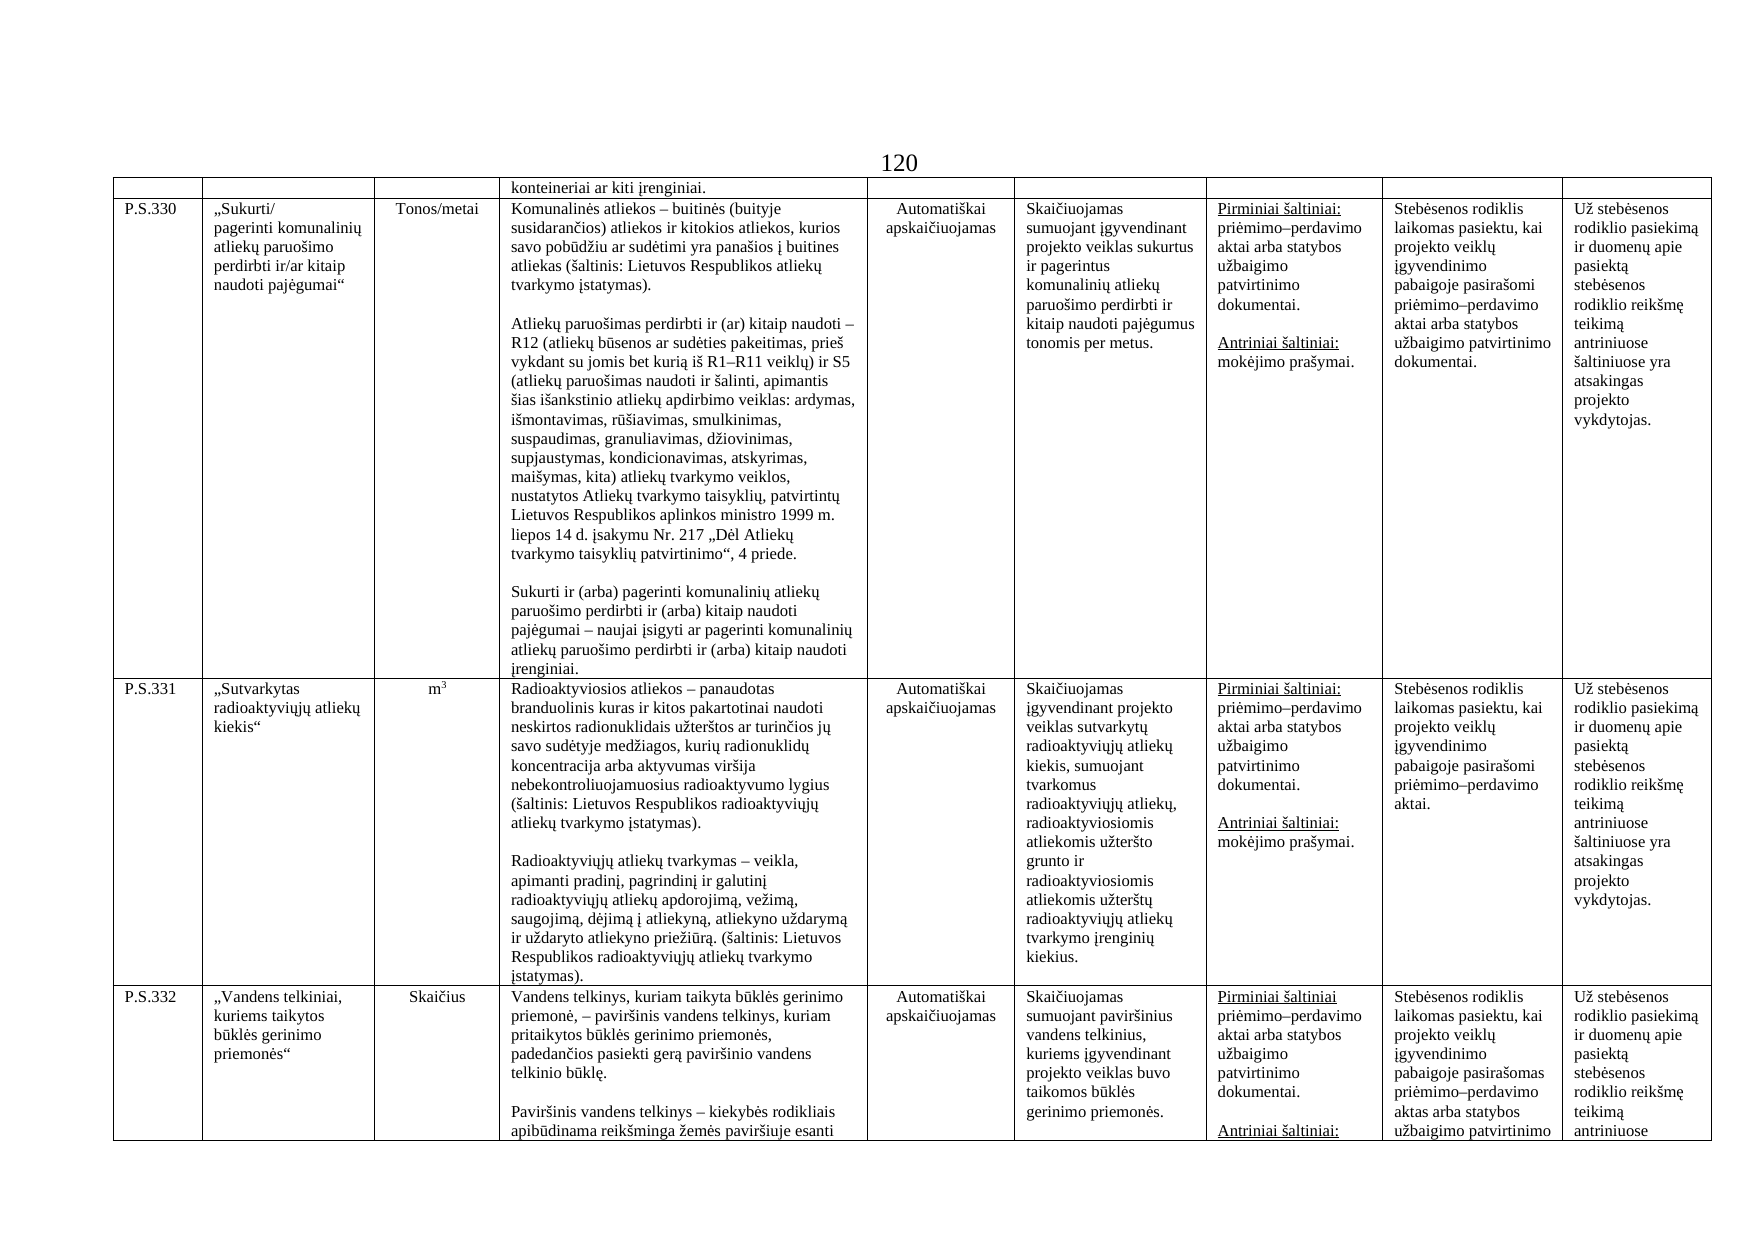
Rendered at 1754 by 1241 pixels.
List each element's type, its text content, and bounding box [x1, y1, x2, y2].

table_cell „Vandens telkiniai, kuriems taikytos būklės gerinimo priemonės“ [203, 986, 374, 1140]
table_cell „Sutvarkytas radioaktyviųjų atliekų kiekis“ [203, 679, 374, 985]
table_cell [375, 178, 499, 197]
table_cell Skaičiuojamas įgyvendinant projekto veiklas sutvarkytų radioaktyviųjų atliekų kiekis, sumuojant tvarkomus radioaktyviųjų atliekų, radioaktyviosiomis atliekomis užteršto grunto ir radioaktyviosiomis atliekomis užterštų radioaktyviųjų atliekų tvarkymo įrenginių kiekius. [1015, 679, 1206, 985]
table_cell Komunalinės atliekos – buitinės (buityje susidarančios) atliekos ir kitokios atliekos, kurios savo pobūdžiu ar sudėtimi yra panašios į buitines atliekas (šaltinis: Lietuvos Respublikos atliekų tvarkymo įstatymas). Atliekų paruošimas perdirbti ir (ar) kitaip naudoti – R12 (atliekų būsenos ar sudėties pakeitimas, prieš vykdant su jomis bet kurią iš R1–R11 veiklų) ir S5 (atliekų paruošimas naudoti ir šalinti, apimantis šias išankstinio atliekų apdirbimo veiklas: ardymas, išmontavimas, rūšiavimas, smulkinimas, suspaudimas, granuliavimas, džiovinimas, supjaustymas, kondicionavimas, atskyrimas, maišymas, kita) atliekų tvarkymo veiklos, nustatytos Atliekų tvarkymo taisyklių, patvirtintų Lietuvos Respublikos aplinkos ministro 1999 m. liepos 14 d. įsakymu Nr. 217 „Dėl Atliekų tvarkymo taisyklių patvirtinimo“, 4 priede. Sukurti ir (arba) pagerinti komunalinių atliekų paruošimo perdirbti ir (arba) kitaip naudoti pajėgumai – naujai įsigyti ar pagerinti komunalinių atliekų paruošimo perdirbti ir (arba) kitaip naudoti įrenginiai. [500, 199, 867, 678]
table_cell Automatiškai apskaičiuojamas [868, 679, 1014, 985]
table_cell [868, 178, 1014, 197]
table_cell Tonos/metai [375, 199, 499, 678]
table_cell Automatiškai apskaičiuojamas [868, 199, 1014, 678]
table_cell Radioaktyviosios atliekos – panaudotas branduolinis kuras ir kitos pakartotinai naudoti neskirtos radionuklidais užterštos ar turinčios jų savo sudėtyje medžiagos, kurių radionuklidų koncentracija arba aktyvumas viršija nebekontroliuojamuosius radioaktyvumo lygius (šaltinis: Lietuvos Respublikos radioaktyviųjų atliekų tvarkymo įstatymas). Radioaktyviųjų atliekų tvarkymas – veikla, apimanti pradinį, pagrindinį ir galutinį radioaktyviųjų atliekų apdorojimą, vežimą, saugojimą, dėjimą į atliekyną, atliekyno uždarymą ir uždaryto atliekyno priežiūrą. (šaltinis: Lietuvos Respublikos radioaktyviųjų atliekų tvarkymo įstatymas). [500, 679, 867, 985]
table_cell Pirminiai šaltiniai: priėmimo–perdavimo aktai arba statybos užbaigimo patvirtinimo dokumentai. Antriniai šaltiniai: mokėjimo prašymai. [1207, 199, 1382, 678]
table_cell m3 [375, 679, 499, 985]
table_cell Už stebėsenos rodiklio pasiekimą ir duomenų apie pasiektą stebėsenos rodiklio reikšmę teikimą antriniuose šaltiniuose yra atsakingas projekto vykdytojas. [1563, 199, 1711, 678]
table_cell konteineriai ar kiti įrenginiai. [500, 178, 867, 197]
table_cell Skaičiuojamas sumuojant paviršinius vandens telkinius, kuriems įgyvendinant projekto veiklas buvo taikomos būklės gerinimo priemonės. [1015, 986, 1206, 1140]
table_cell Automatiškai apskaičiuojamas [868, 986, 1014, 1140]
table_cell [203, 178, 374, 197]
table_cell Stebėsenos rodiklis laikomas pasiektu, kai projekto veiklų įgyvendinimo pabaigoje pasirašomas priėmimo–perdavimo aktas arba statybos užbaigimo patvirtinimo [1383, 986, 1562, 1140]
table_cell P.S.332 [114, 986, 202, 1140]
table_cell Vandens telkinys, kuriam taikyta būklės gerinimo priemonė, – paviršinis vandens telkinys, kuriam pritaikytos būklės gerinimo priemonės, padedančios pasiekti gerą paviršinio vandens telkinio būklę. Paviršinis vandens telkinys – kiekybės rodikliais apibūdinama reikšminga žemės paviršiuje esanti [500, 986, 867, 1140]
table_cell [1383, 178, 1562, 197]
table_cell Pirminiai šaltiniai priėmimo–perdavimo aktai arba statybos užbaigimo patvirtinimo dokumentai. Antriniai šaltiniai: [1207, 986, 1382, 1140]
table_cell Skaičius [375, 986, 499, 1140]
table_cell Už stebėsenos rodiklio pasiekimą ir duomenų apie pasiektą stebėsenos rodiklio reikšmę teikimą antriniuose [1563, 986, 1711, 1140]
table_cell P.S.330 [114, 199, 202, 678]
table_cell [1207, 178, 1382, 197]
table_cell Skaičiuojamas sumuojant įgyvendinant projekto veiklas sukurtus ir pagerintus komunalinių atliekų paruošimo perdirbti ir kitaip naudoti pajėgumus tonomis per metus. [1015, 199, 1206, 678]
table_cell Stebėsenos rodiklis laikomas pasiektu, kai projekto veiklų įgyvendinimo pabaigoje pasirašomi priėmimo–perdavimo aktai arba statybos užbaigimo patvirtinimo dokumentai. [1383, 199, 1562, 678]
table_cell [114, 178, 202, 197]
table_cell Už stebėsenos rodiklio pasiekimą ir duomenų apie pasiektą stebėsenos rodiklio reikšmę teikimą antriniuose šaltiniuose yra atsakingas projekto vykdytojas. [1563, 679, 1711, 985]
table_cell P.S.331 [114, 679, 202, 985]
table_cell Stebėsenos rodiklis laikomas pasiektu, kai projekto veiklų įgyvendinimo pabaigoje pasirašomi priėmimo–perdavimo aktai. [1383, 679, 1562, 985]
table_cell Pirminiai šaltiniai: priėmimo–perdavimo aktai arba statybos užbaigimo patvirtinimo dokumentai. Antriniai šaltiniai: mokėjimo prašymai. [1207, 679, 1382, 985]
table_cell „Sukurti/ pagerinti komunalinių atliekų paruošimo perdirbti ir/ar kitaip naudoti pajėgumai“ [203, 199, 374, 678]
